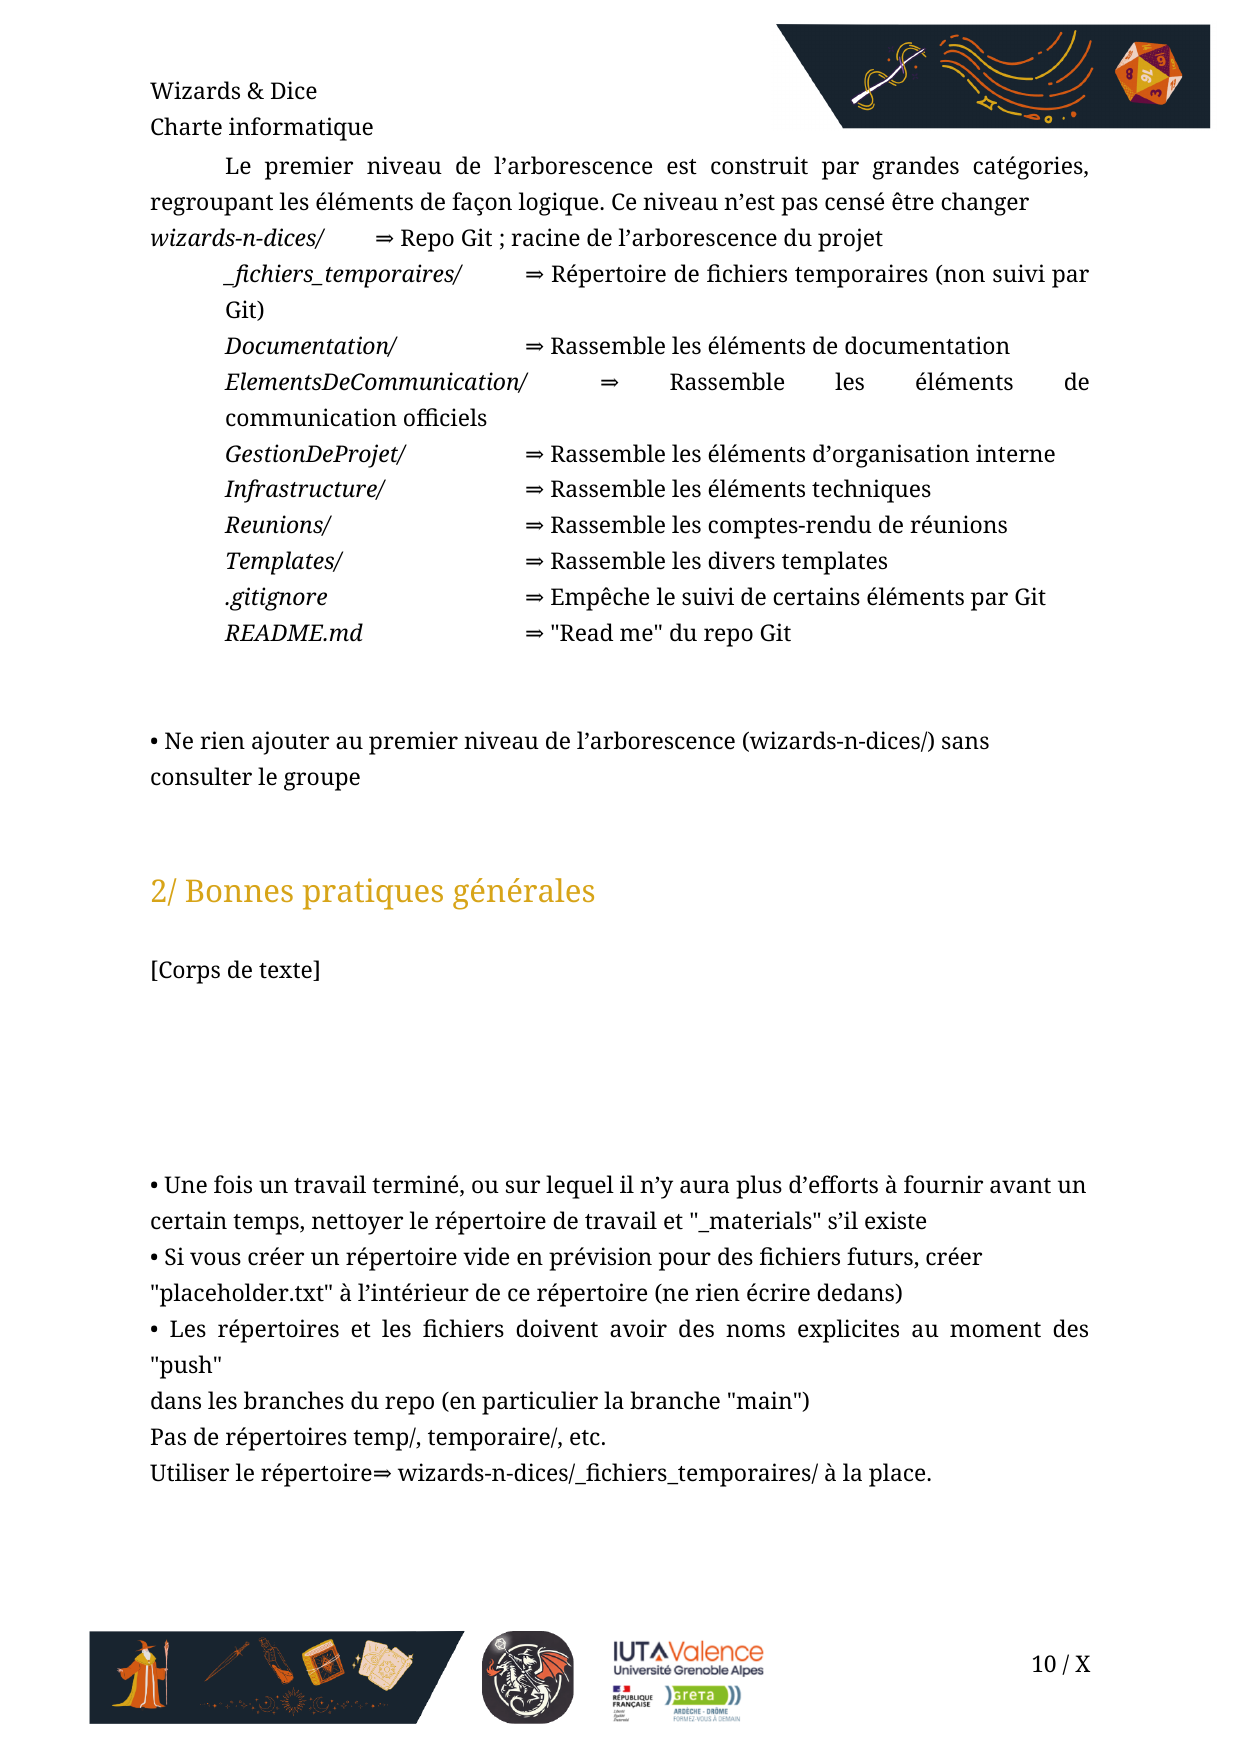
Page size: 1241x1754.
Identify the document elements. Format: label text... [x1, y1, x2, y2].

text README.md ⇒ "Read me" du repo Git [225, 617, 1090, 648]
text Templates/ ⇒ Rassemble les divers templates [225, 545, 1090, 577]
picture [81, 1620, 788, 1733]
subtitle Bonnes pratiques générales [150, 869, 1090, 911]
text certain temps, nettoyer le répertoire de travail et "_materials" s’il existe [150, 1205, 1090, 1236]
text Documentation/ ⇒ Rassemble les éléments de documentation [225, 330, 1090, 361]
text dans les branches du repo (en particulier la branche "main") [150, 1385, 1090, 1416]
text ElementsDeCommunication/ ⇒ Rassemble les éléments de communication officiels [225, 366, 1090, 433]
text consulter le groupe [150, 761, 1090, 792]
text Le premier niveau de l’arborescence est construit par grandes catégories, regroupant les éléments de façon logique. Ce niveau n’est pas censé être changer [150, 150, 1090, 217]
text "placeholder.txt" à l’intérieur de ce répertoire (ne rien écrire dedans) [150, 1277, 1090, 1308]
text [Corps de texte] [150, 954, 1090, 985]
text GestionDeProjet/ ⇒ Rassemble les éléments d’organisation interne [225, 437, 1090, 469]
text wizards-n-dices/ ⇒ Repo Git ; racine de l’arborescence du projet [150, 222, 1090, 253]
text Infrastructure/ ⇒ Rassemble les éléments techniques [225, 473, 1090, 505]
text • Une fois un travail terminé, ou sur lequel il n’y aura plus d’efforts à fournir avant un [150, 1169, 1090, 1201]
text .gitignore ⇒ Empêche le suivi de certains éléments par Git [225, 581, 1090, 612]
text Pas de répertoires temp/, temporaire/, etc. [150, 1421, 1090, 1452]
text Reunions/ ⇒ Rassemble les comptes-rendu de réunions [225, 509, 1090, 541]
text Utiliser le répertoire⇒ wizards-n-dices/_fichiers_temporaires/ à la place. [150, 1457, 1090, 1488]
picture [771, 21, 1218, 131]
text • Si vous créer un répertoire vide en prévision pour des fichiers futurs, créer [150, 1241, 1090, 1272]
text • Les répertoires et les fichiers doivent avoir des noms explicites au moment des "push" [150, 1313, 1090, 1380]
text _fichiers_temporaires/ ⇒ Répertoire de fichiers temporaires (non suivi par Git) [225, 258, 1090, 325]
text • Ne rien ajouter au premier niveau de l’arborescence (wizards-n-dices/) sans [150, 725, 1090, 756]
